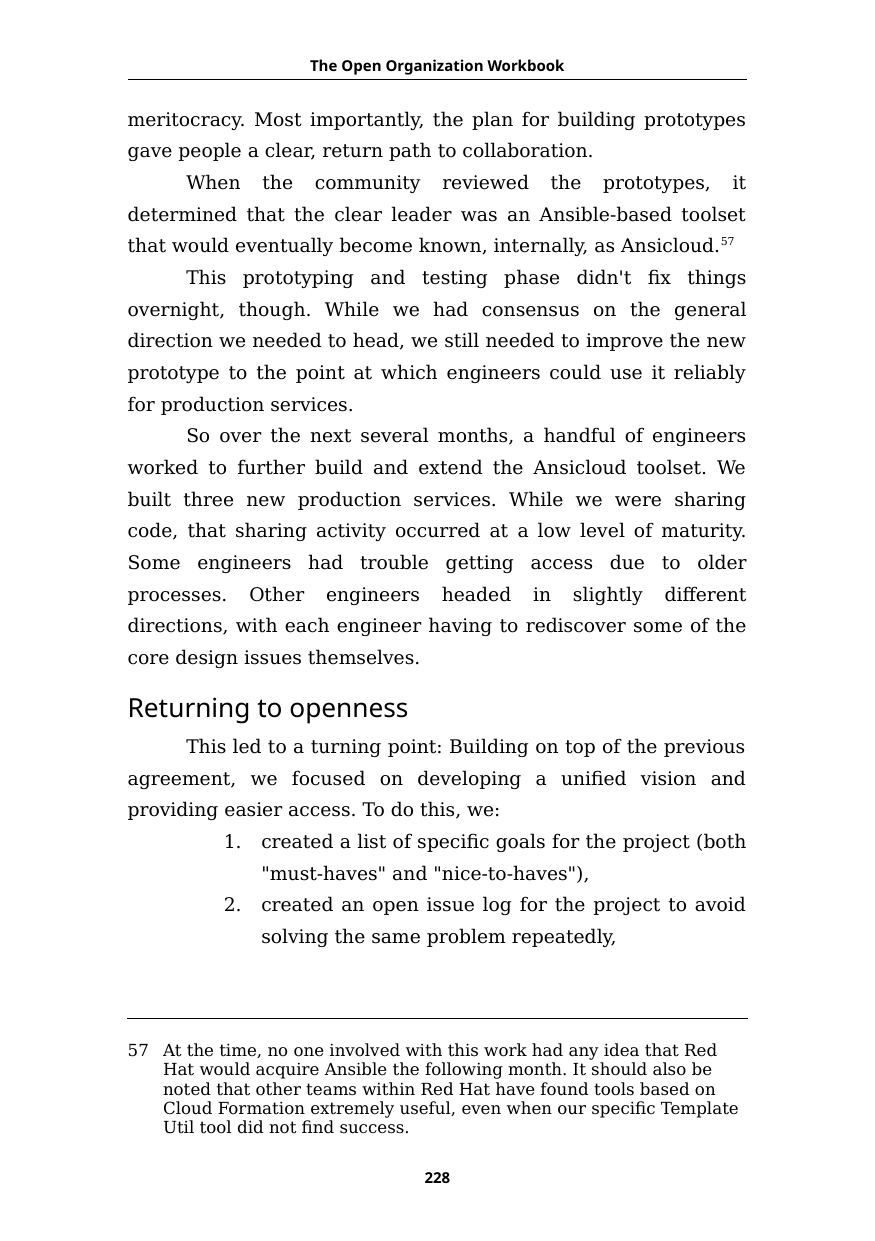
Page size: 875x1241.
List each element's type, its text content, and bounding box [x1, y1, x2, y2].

text So over the next several months, a handful of engineers worked to further build and extend the Ansicloud toolset. We built three new production services. While we were sharing code, that sharing activity occurred at a low level of maturity. Some engineers had trouble getting access due to older processes. Other engineers headed in slightly different directions, with each engineer having to rediscover some of the core design issues themselves. [127, 425, 747, 669]
list created an open issue log for the project to avoid solving the same problem repeatedly, [223, 894, 747, 948]
text This prototyping and testing phase didn't fix things overnight, though. While we had consensus on the general direction we needed to head, we still needed to improve the new prototype to the point at which engineers could use it reliably for production services. [127, 267, 747, 416]
subtitle Returning to openness [127, 693, 747, 724]
text This led to a turning point: Building on top of the previous agreement, we focused on developing a unified vision and providing easier access. To do this, we: [127, 736, 747, 821]
text At the time, no one involved with this work had any idea that Red Hat would acquire Ansible the following month. It should also be noted that other teams within Red Hat have found tools based on Cloud Formation extremely useful, even when our specific Template Util tool did not find success. [127, 1041, 747, 1138]
text meritocracy. Most importantly, the plan for building prototypes gave people a clear, return path to collaboration. [127, 109, 747, 162]
list created a list of specific goals for the project (both "must-haves" and "nice-to-haves"), [223, 831, 747, 885]
text When the community reviewed the prototypes, it determined that the clear leader was an Ansible-based toolset that would eventually become known, internally, as Ansicloud. [127, 172, 747, 257]
